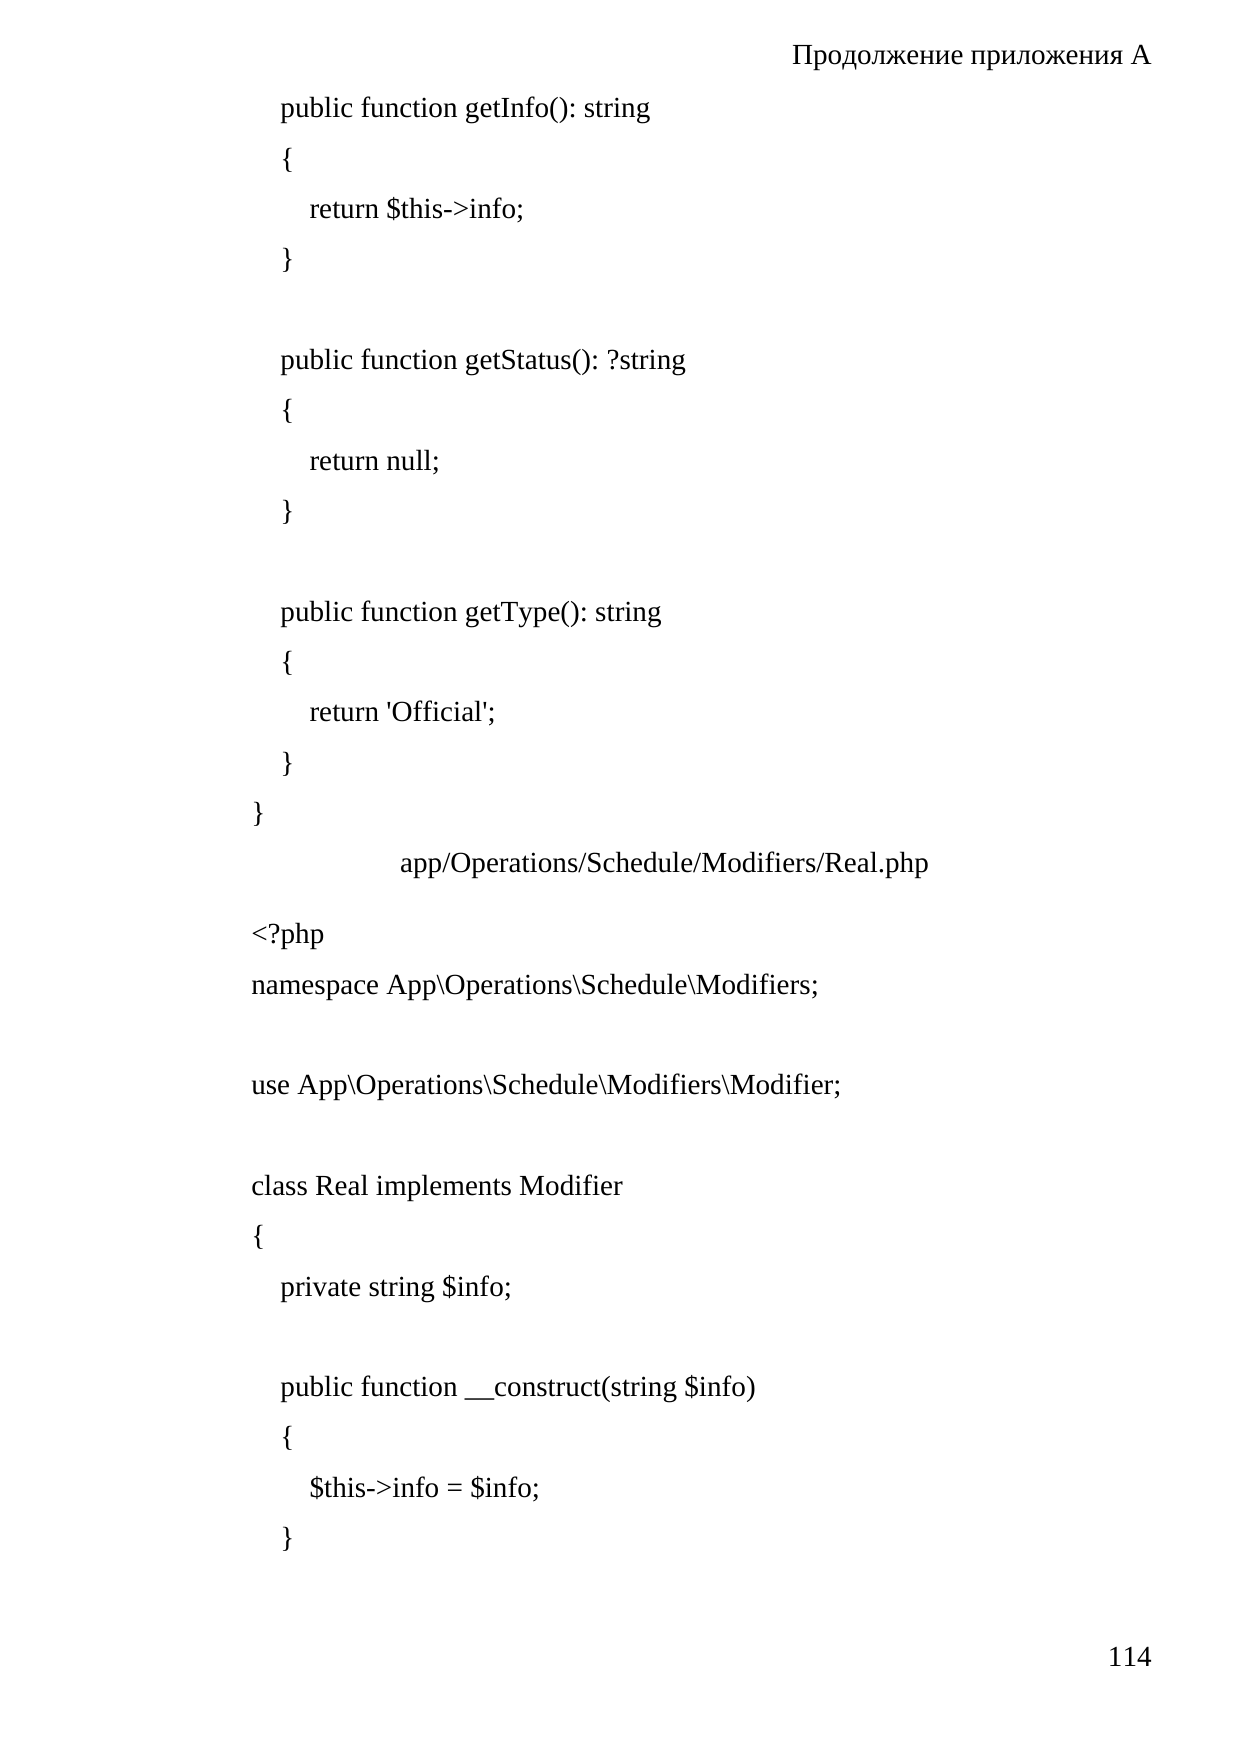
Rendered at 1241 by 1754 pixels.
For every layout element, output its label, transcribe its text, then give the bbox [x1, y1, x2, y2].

text } [177, 795, 1152, 828]
text return null; [177, 443, 1152, 476]
text { [177, 644, 1152, 678]
text } [177, 745, 1152, 778]
text { [177, 141, 1152, 174]
text } [177, 242, 1152, 275]
text public function getType(): string [177, 594, 1152, 627]
text private string $info; [177, 1269, 1152, 1302]
text namespace App\Operations\Schedule\Modifiers; [177, 967, 1152, 1000]
text { [177, 1419, 1152, 1453]
text return 'Official'; [177, 694, 1152, 728]
text public function __construct(string $info) [177, 1369, 1152, 1403]
text use App\Operations\Schedule\Modifiers\Modifier; [177, 1067, 1152, 1101]
text class Real implements Modifier [177, 1168, 1152, 1202]
text <?php [177, 916, 1152, 950]
text public function getInfo(): string [177, 91, 1152, 124]
text $this->info = $info; [177, 1470, 1152, 1503]
text } [177, 493, 1152, 527]
text public function getStatus(): ?string [177, 342, 1152, 376]
text return $this->info; [177, 191, 1152, 225]
text { [177, 392, 1152, 426]
text { [177, 1218, 1152, 1252]
text } [177, 1520, 1152, 1554]
subtitle app/Operations/Schedule/Modifiers/Real.php [177, 845, 1152, 879]
